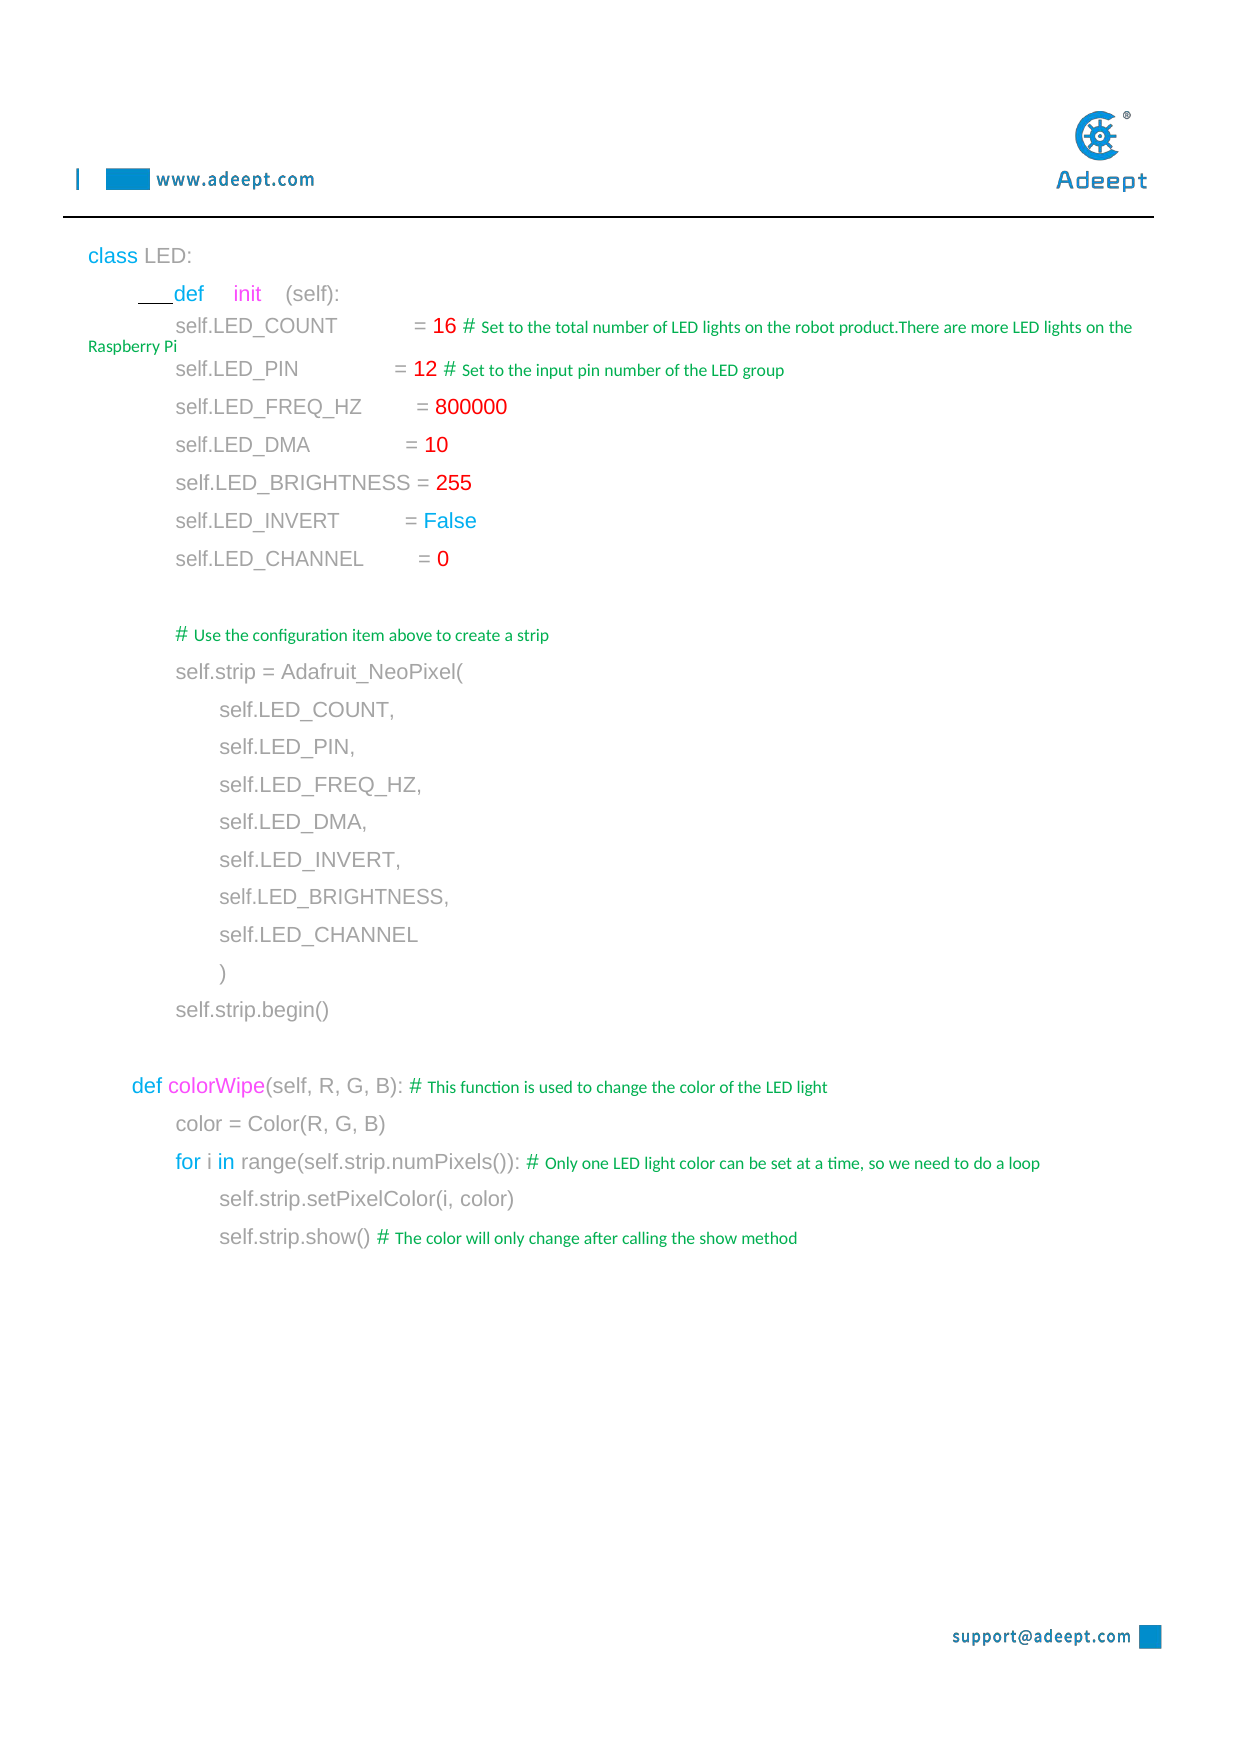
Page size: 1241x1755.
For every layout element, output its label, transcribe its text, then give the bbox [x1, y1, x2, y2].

text self.LED_INVERT = False self.LED_CHANNEL = 0 [175, 508, 477, 571]
text color = Color(R, G, B) [175, 1111, 1178, 1136]
text self.LED_CHANNEL [219, 922, 1178, 947]
text self.LED_DMA = 10 [175, 432, 1178, 457]
picture [947, 1625, 1139, 1649]
text self.LED_PIN = 12 # Set to the input pin number of the LED group [175, 357, 1178, 382]
text self.strip.show() # The color will only change after calling the show method [219, 1224, 1178, 1249]
text def colorWipe(self, R, G, B): # This function is used to change the color of the LED light [132, 1073, 1178, 1098]
picture [75, 167, 343, 191]
text def init (self): [132, 281, 1178, 306]
text self.strip.setPixelColor(i, color) [219, 1186, 1178, 1211]
text self.LED_FREQ_HZ = 800000 [175, 394, 1178, 419]
text # Use the configuration item above to create a strip [175, 621, 1178, 647]
text for i in range(self.strip.numPixels()): # Only one LED light color can be set at a time, so we need to do a loop [175, 1149, 1178, 1174]
text self.strip.begin() [175, 997, 1178, 1023]
text self.LED_COUNT = 16 # Set to the total number of LED lights on the robot product.There are more LED lights on the Raspberry Pi [88, 315, 1136, 357]
text class LED: [88, 244, 1178, 268]
text self.strip = Adafruit_NeoPixel( self.LED_COUNT, self.LED_PIN, self.LED_FREQ_HZ, self.LED_DMA, self.LED_INVERT, self.LED_BRIGHTNESS, [175, 659, 477, 909]
text ) [219, 959, 1178, 985]
text self.LED_BRIGHTNESS = 255 [175, 470, 1178, 495]
picture [1056, 111, 1147, 192]
